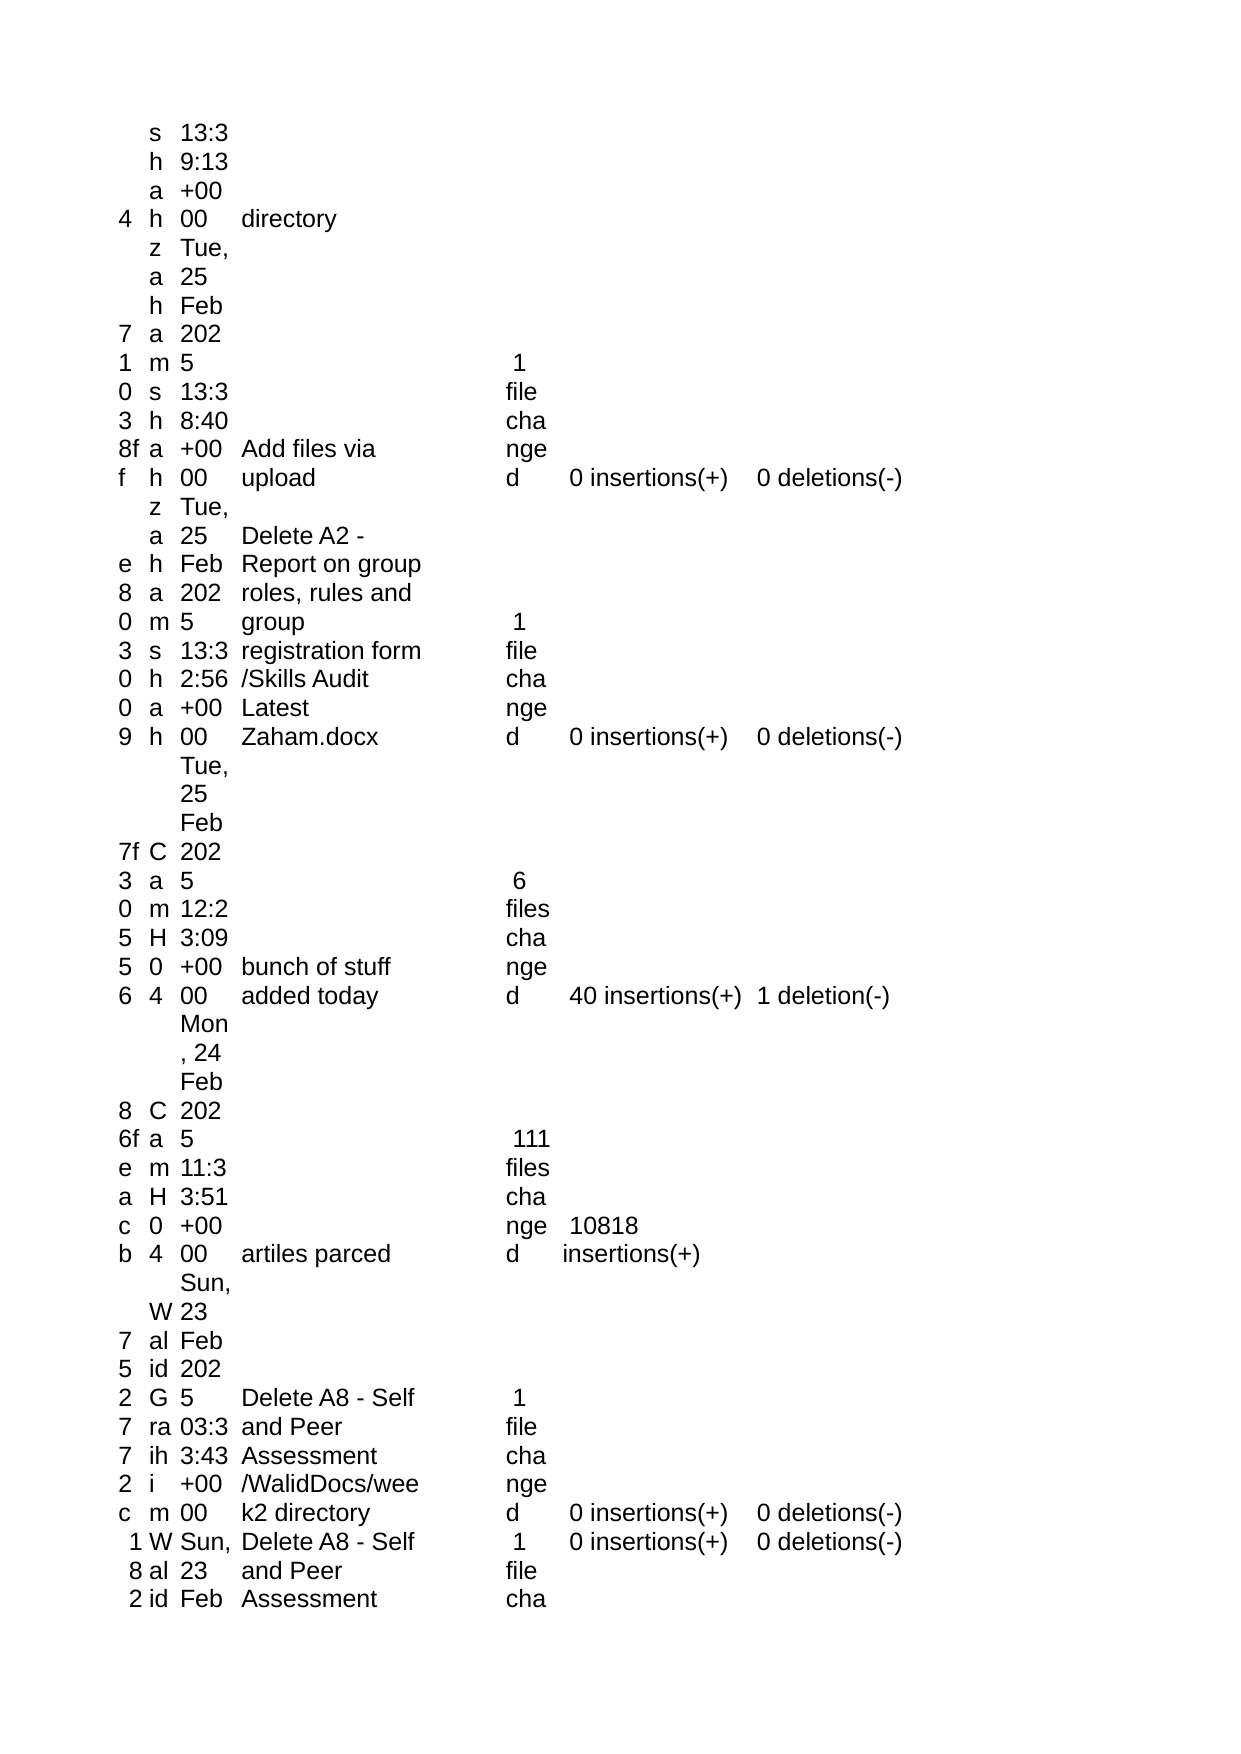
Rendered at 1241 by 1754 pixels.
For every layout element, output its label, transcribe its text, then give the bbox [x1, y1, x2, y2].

table_cell Delete A8 - Self and Peer Assessment /WalidDocs/week2 directory [238, 1268, 426, 1527]
table_cell [942, 492, 999, 751]
table_cell 86feacb [115, 1009, 146, 1268]
table_cell Delete A8 - Self and Peer Assessment [238, 1527, 426, 1613]
table_cell [942, 751, 999, 1009]
table_cell bunch of stuff added today [238, 751, 426, 1009]
table_cell [1064, 118, 1092, 233]
table_cell Add files via upload [238, 233, 426, 492]
table_cell [559, 118, 747, 233]
table_cell [426, 118, 502, 233]
table_cell 1 file cha [503, 1527, 559, 1613]
table_cell [1035, 118, 1064, 233]
table_cell 0 insertions(+) [559, 233, 747, 492]
table_cell 0 deletions(-) [747, 1268, 942, 1527]
table_cell 6 files changed [503, 751, 559, 1009]
table_cell [1064, 1009, 1092, 1268]
table_cell [1064, 492, 1092, 751]
table_cell 13:39:13 +0000 [177, 118, 238, 233]
table_cell 0 insertions(+) [559, 1268, 747, 1527]
table_cell [1035, 492, 1064, 751]
table_cell [426, 751, 502, 1009]
table_cell 0 insertions(+) [559, 492, 747, 751]
table_cell 0 insertions(+) [559, 1527, 747, 1613]
table_cell [1093, 492, 1119, 751]
table_cell [942, 1268, 999, 1527]
table_cell [1093, 233, 1119, 492]
table_cell [747, 1009, 942, 1268]
table_cell [942, 233, 999, 492]
table_cell [1093, 751, 1119, 1009]
table_cell 111 files changed [503, 1009, 559, 1268]
table_cell zahamshah [146, 233, 177, 492]
table_cell [1035, 1527, 1064, 1613]
table_cell directory [238, 118, 426, 233]
table_cell [1064, 1268, 1092, 1527]
table_cell shah [146, 118, 177, 233]
table_cell [1035, 233, 1064, 492]
table_cell [999, 1009, 1035, 1268]
table_cell 752772c [115, 1268, 146, 1527]
table_cell [426, 1009, 502, 1268]
table_cell CamH04 [146, 751, 177, 1009]
table_cell [999, 751, 1035, 1009]
table_cell [1064, 751, 1092, 1009]
table_cell [1093, 118, 1119, 233]
table_cell Sun, 23 Feb [177, 1527, 238, 1613]
table_cell [503, 118, 559, 233]
table_cell [942, 1009, 999, 1268]
table_cell zahamshah [146, 492, 177, 751]
table_cell Sun, 23 Feb 2025 03:33:43 +0000 [177, 1268, 238, 1527]
table_cell Walid [146, 1527, 177, 1613]
table_cell [999, 233, 1035, 492]
table_cell 0 deletions(-) [747, 492, 942, 751]
table_cell [1064, 233, 1092, 492]
table_cell [426, 1527, 502, 1613]
table_cell [747, 118, 942, 233]
table_cell artiles parced [238, 1009, 426, 1268]
table_cell [1064, 1527, 1092, 1613]
table_cell [999, 1268, 1035, 1527]
table_cell 182 [115, 1527, 146, 1613]
table_cell Tue, 25 Feb 2025 12:23:09 +0000 [177, 751, 238, 1009]
table_cell Tue, 25 Feb 2025 13:32:56 +0000 [177, 492, 238, 751]
table_cell 1 file changed [503, 1268, 559, 1527]
table_cell CamH04 [146, 1009, 177, 1268]
table_cell Walid Graihim [146, 1268, 177, 1527]
table_cell [426, 1268, 502, 1527]
table_cell [942, 1527, 999, 1613]
table_cell Mon, 24 Feb 2025 11:33:51 +0000 [177, 1009, 238, 1268]
table_cell 0 deletions(-) [747, 233, 942, 492]
table_cell 4 [115, 118, 146, 233]
table_cell 1 file changed [503, 492, 559, 751]
table_cell [1093, 1009, 1119, 1268]
table_cell [999, 1527, 1035, 1613]
table_cell [1093, 1527, 1119, 1613]
table_cell [999, 118, 1035, 233]
table_cell 1 file changed [503, 233, 559, 492]
table_cell [942, 118, 999, 233]
table_cell [1035, 1009, 1064, 1268]
table_cell 71038ff [115, 233, 146, 492]
table_cell [426, 492, 502, 751]
table_cell Tue, 25 Feb 2025 13:38:40 +0000 [177, 233, 238, 492]
table_cell [1093, 1268, 1119, 1527]
table_cell 40 insertions(+) [559, 751, 747, 1009]
table_cell [426, 233, 502, 492]
table_cell 0 deletions(-) [747, 1527, 942, 1613]
table_cell 1 deletion(-) [747, 751, 942, 1009]
table_cell e803009 [115, 492, 146, 751]
table_cell [1035, 1268, 1064, 1527]
table_cell 7f30556 [115, 751, 146, 1009]
table_cell [1035, 751, 1064, 1009]
table_cell 10818 insertions(+) [559, 1009, 747, 1268]
table_cell Delete A2 - Report on group roles, rules and group registration form /Skills Audit Latest Zaham.docx [238, 492, 426, 751]
table_cell [999, 492, 1035, 751]
